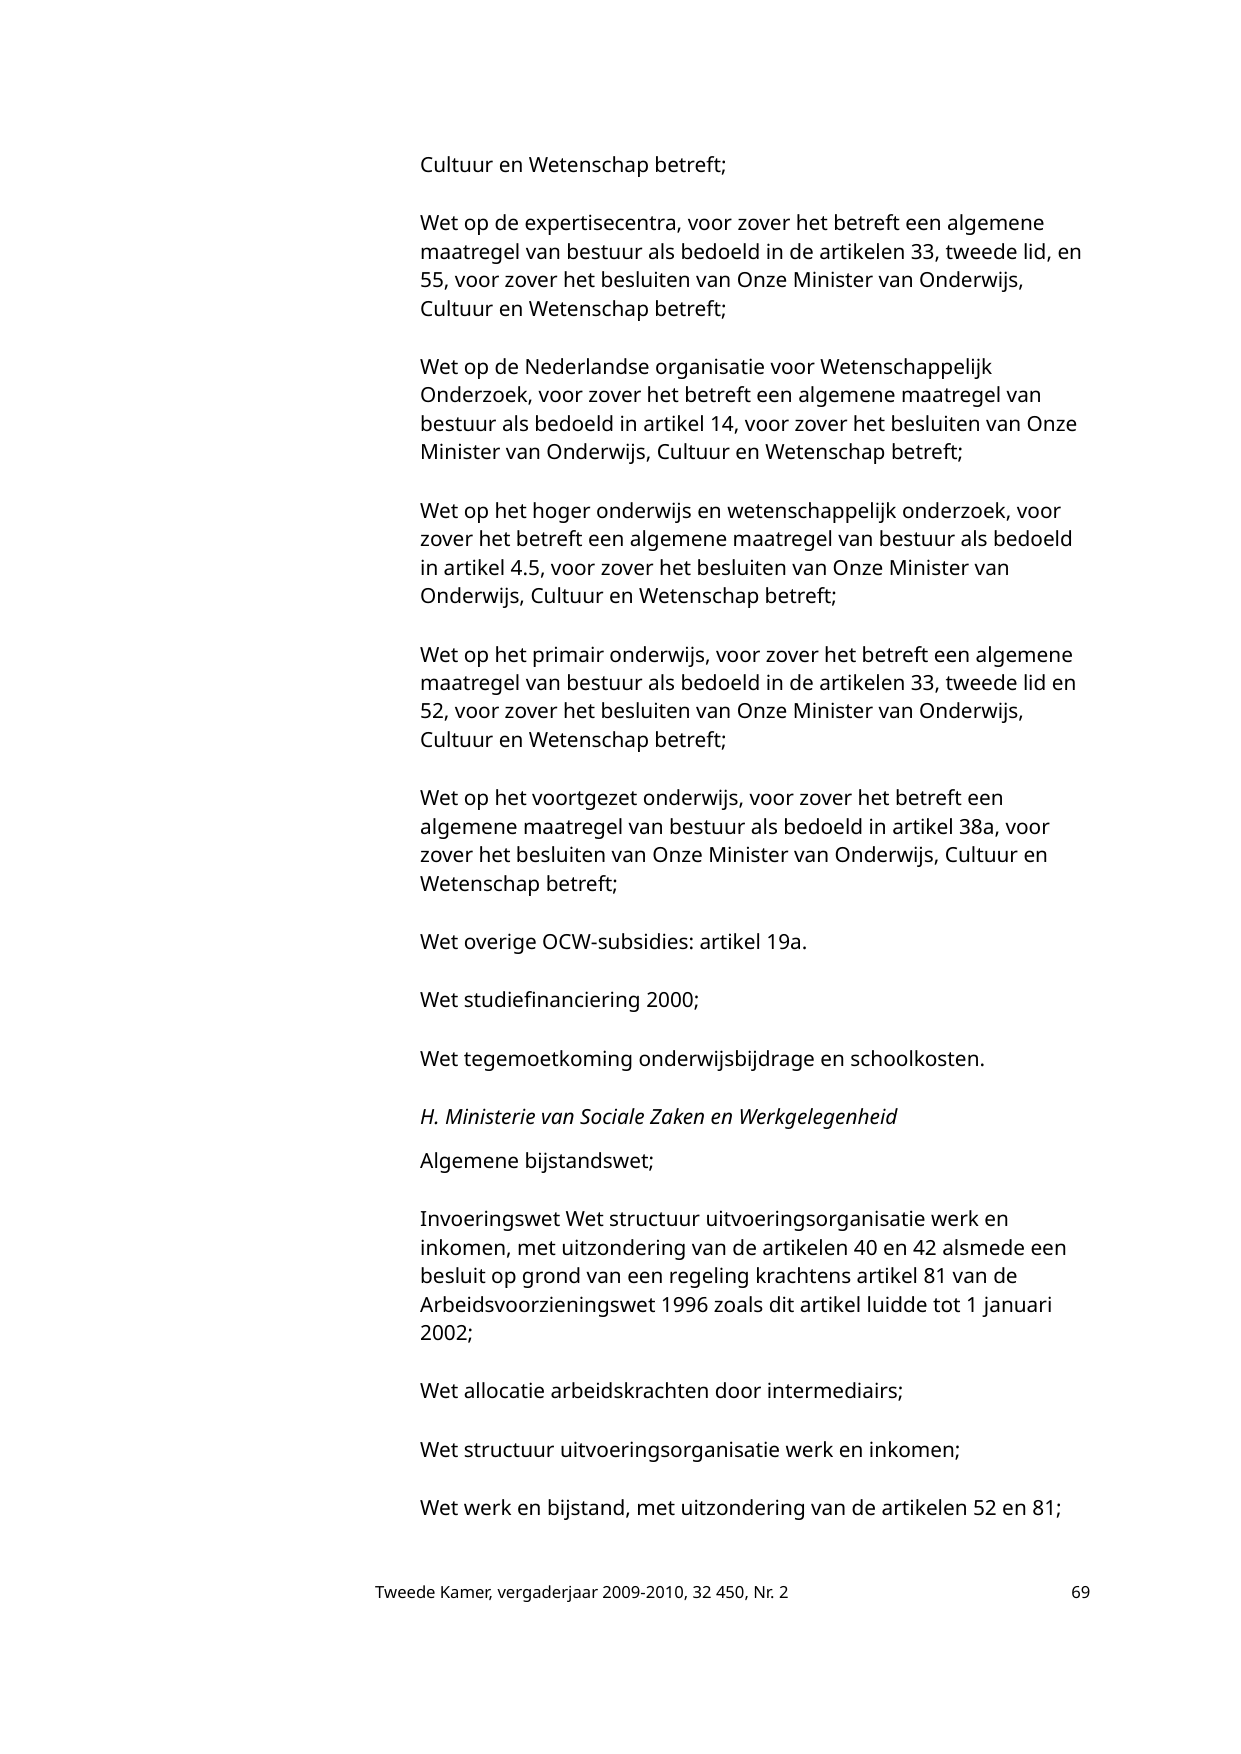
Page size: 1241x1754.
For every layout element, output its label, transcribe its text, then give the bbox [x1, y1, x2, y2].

text Algemene bijstandswet; [420, 1146, 1090, 1174]
text Wet op het hoger onderwijs en wetenschappelijk onderzoek, voor zover het betreft een algemene maatregel van bestuur als bedoeld in artikel 4.5, voor zover het besluiten van Onze Minister van Onderwijs, Cultuur en Wetenschap betreft; [420, 496, 1090, 610]
text Wet op de expertisecentra, voor zover het betreft een algemene maatregel van bestuur als bedoeld in de artikelen 33, tweede lid, en 55, voor zover het besluiten van Onze Minister van Onderwijs, Cultuur en Wetenschap betreft; [420, 208, 1090, 322]
text Wet op de Nederlandse organisatie voor Wetenschappelijk Onderzoek, voor zover het betreft een algemene maatregel van bestuur als bedoeld in artikel 14, voor zover het besluiten van Onze Minister van Onderwijs, Cultuur en Wetenschap betreft; [420, 352, 1090, 466]
text Wet werk en bijstand, met uitzondering van de artikelen 52 en 81; [420, 1493, 1090, 1522]
text Invoeringswet Wet structuur uitvoeringsorganisatie werk en inkomen, met uitzondering van de artikelen 40 en 42 alsmede een besluit op grond van een regeling krachtens artikel 81 van de Arbeidsvoorzieningswet 1996 zoals dit artikel luidde tot 1 januari 2002; [420, 1204, 1090, 1347]
text Wet structuur uitvoeringsorganisatie werk en inkomen; [420, 1435, 1090, 1463]
text Wet op het primair onderwijs, voor zover het betreft een algemene maatregel van bestuur als bedoeld in de artikelen 33, tweede lid en 52, voor zover het besluiten van Onze Minister van Onderwijs, Cultuur en Wetenschap betreft; [420, 640, 1090, 753]
text Cultuur en Wetenschap betreft; [420, 150, 1090, 178]
text Wet tegemoetkoming onderwijsbijdrage en schoolkosten. [420, 1044, 1090, 1072]
text Wet allocatie arbeidskrachten door intermediairs; [420, 1377, 1090, 1405]
text Wet overige OCW-subsidies: artikel 19a. [420, 927, 1090, 956]
text H. Ministerie van Sociale Zaken en Werkgelegenheid [420, 1102, 1090, 1131]
text Wet op het voortgezet onderwijs, voor zover het betreft een algemene maatregel van bestuur als bedoeld in artikel 38a, voor zover het besluiten van Onze Minister van Onderwijs, Cultuur en Wetenschap betreft; [420, 783, 1090, 897]
text Wet studiefinanciering 2000; [420, 986, 1090, 1014]
